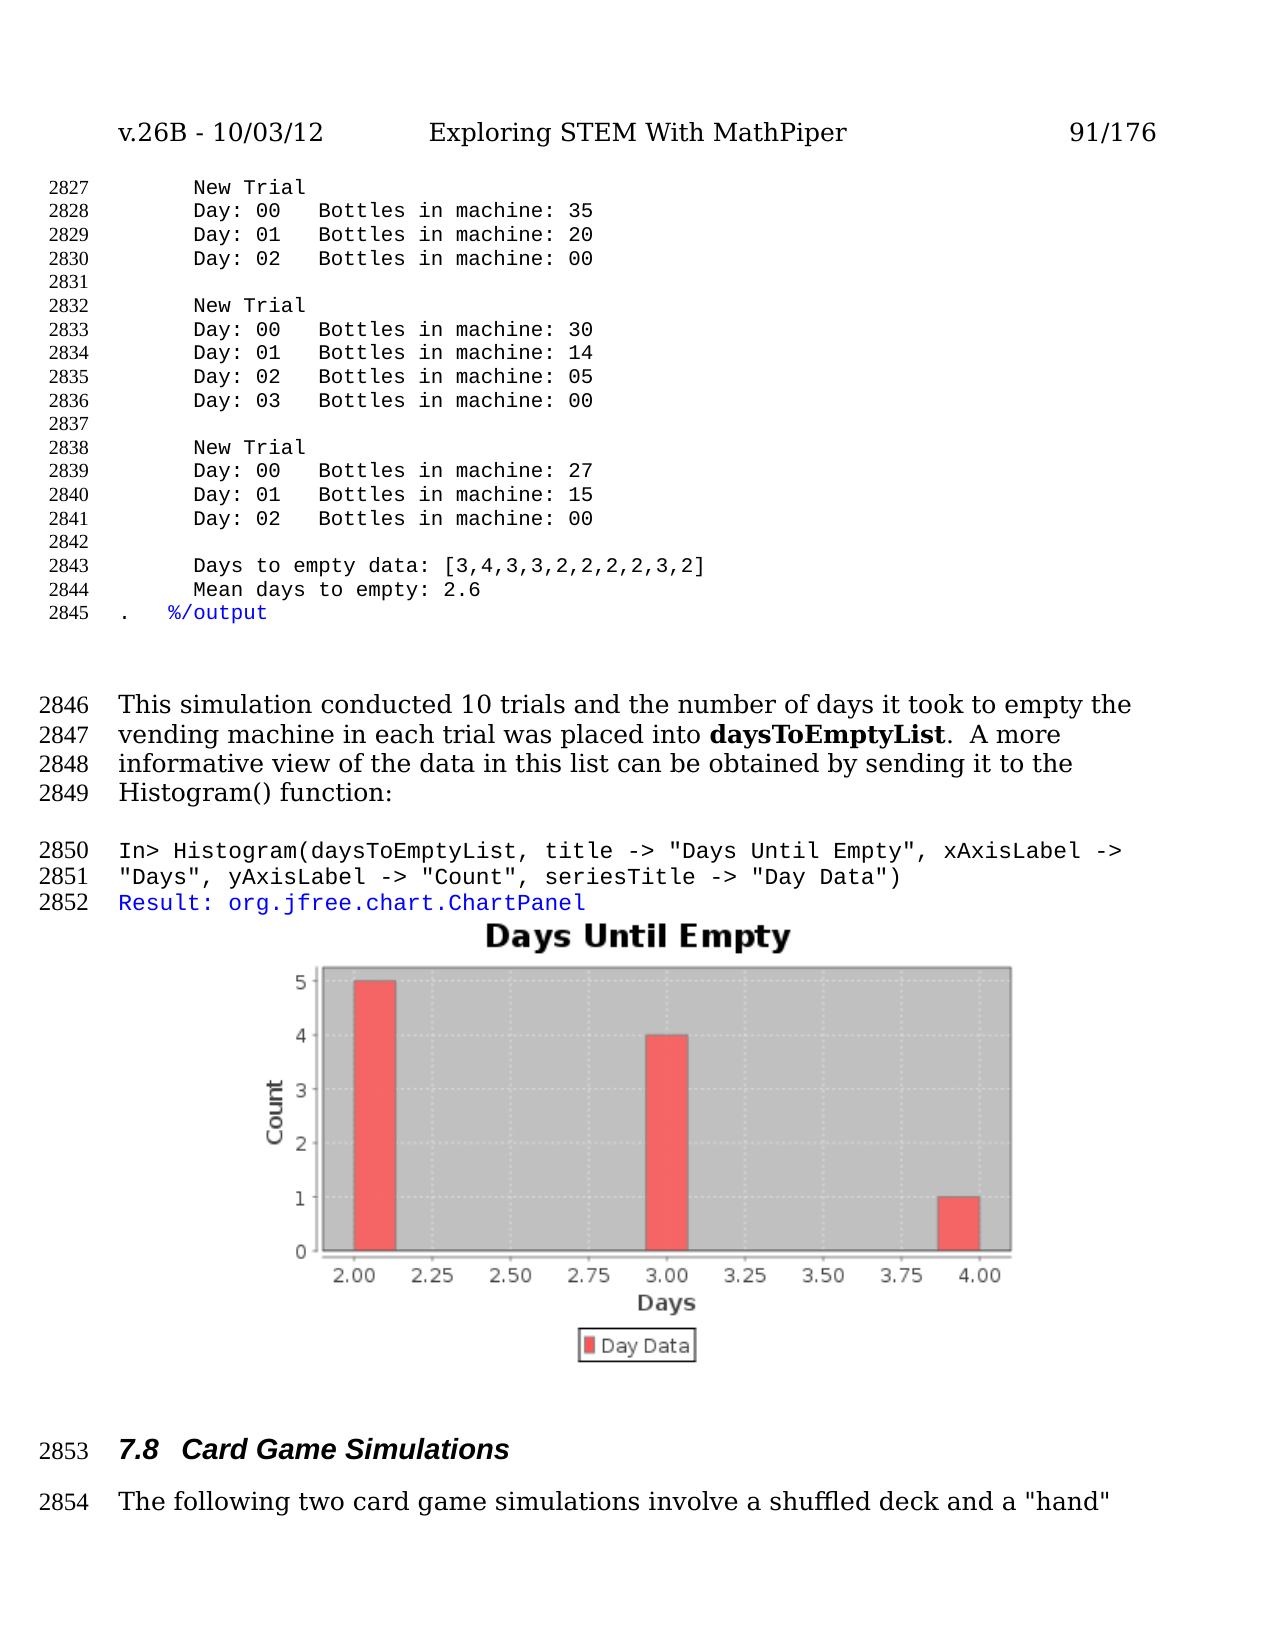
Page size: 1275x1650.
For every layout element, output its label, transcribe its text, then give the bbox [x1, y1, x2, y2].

text New Trial [118, 177, 1157, 200]
text Day: 00 Bottles in machine: 30 [118, 319, 1157, 342]
text New Trial [118, 437, 1157, 461]
text Day: 02 Bottles in machine: 05 [118, 366, 1157, 389]
picture [245, 917, 1030, 1364]
text Day: 03 Bottles in machine: 00 [118, 389, 1157, 413]
text Day: 02 Bottles in machine: 00 [118, 508, 1157, 531]
text Day: 02 Bottles in machine: 00 [118, 248, 1157, 271]
text Day: 00 Bottles in machine: 35 [118, 200, 1157, 224]
text Day: 01 Bottles in machine: 15 [118, 484, 1157, 508]
text Day: 01 Bottles in machine: 14 [118, 342, 1157, 366]
text Mean days to empty: 2.6 [118, 579, 1157, 602]
text Days to empty data: [3,4,3,3,2,2,2,2,3,2] [118, 555, 1157, 579]
text The following two card game simulations involve a shuffled deck and a "hand" [118, 1487, 1157, 1516]
text Day: 00 Bottles in machine: 27 [118, 461, 1157, 484]
text New Trial [118, 295, 1157, 319]
text Day: 01 Bottles in machine: 20 [118, 224, 1157, 248]
text . %/output [118, 602, 1157, 626]
text This simulation conducted 10 trials and the number of days it took to empty the vending machine in each trial was placed into daysToEmptyList. A more informative view of the data in this list can be obtained by sending it to the Histogram() function: [118, 690, 1157, 807]
text Result: org.jfree.chart.ChartPanel [118, 891, 1157, 917]
text In> Histogram(daysToEmptyList, title -> "Days Until Empty", xAxisLabel -> "Days", yAxisLabel -> "Count", seriesTitle -> "Day Data") [118, 839, 1157, 891]
subtitle Card Game Simulations [118, 1432, 1157, 1466]
